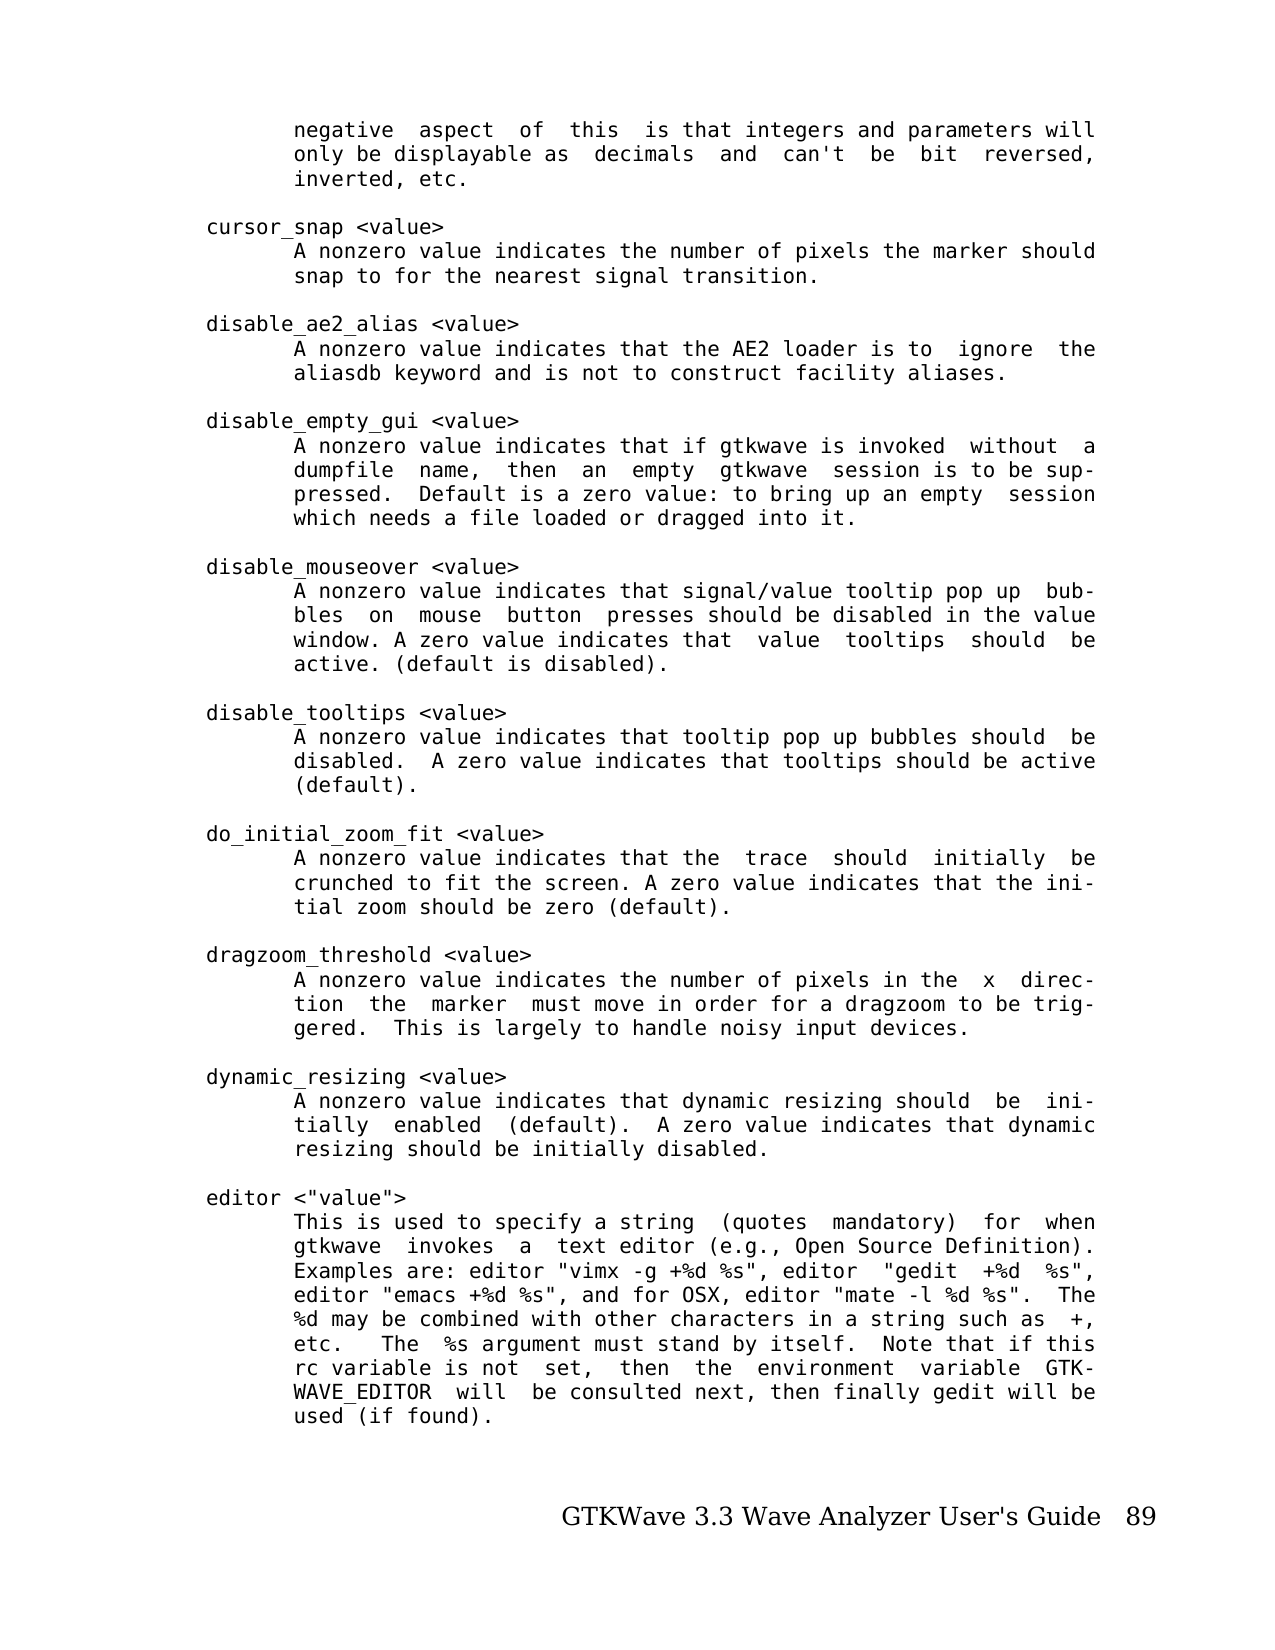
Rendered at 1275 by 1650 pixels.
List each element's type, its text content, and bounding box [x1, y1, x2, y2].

text window. A zero value indicates that value tooltips should be [118, 628, 1157, 652]
text bles on mouse button presses should be disabled in the value [118, 603, 1157, 628]
text tion the marker must move in order for a dragzoom to be trig- [118, 992, 1157, 1016]
text crunched to fit the screen. A zero value indicates that the ini- [118, 871, 1157, 895]
text A nonzero value indicates that dynamic resizing should be ini- [118, 1089, 1157, 1113]
text tially enabled (default). A zero value indicates that dynamic [118, 1113, 1157, 1137]
text snap to for the nearest signal transition. [118, 264, 1157, 288]
text A nonzero value indicates that tooltip pop up bubbles should be [118, 725, 1157, 749]
text pressed. Default is a zero value: to bring up an empty session [118, 482, 1157, 506]
text only be displayable as decimals and can't be bit reversed, [118, 142, 1157, 167]
text resizing should be initially disabled. [118, 1137, 1157, 1162]
text dynamic_resizing <value> [118, 1065, 1157, 1089]
text do_initial_zoom_fit <value> [118, 822, 1157, 846]
text aliasdb keyword and is not to construct facility aliases. [118, 361, 1157, 385]
text active. (default is disabled). [118, 652, 1157, 676]
text disable_ae2_alias <value> [118, 312, 1157, 337]
text editor <"value"> [118, 1186, 1157, 1210]
text disabled. A zero value indicates that tooltips should be active [118, 749, 1157, 773]
text This is used to specify a string (quotes mandatory) for when [118, 1210, 1157, 1234]
text WAVE_EDITOR will be consulted next, then finally gedit will be [118, 1380, 1157, 1404]
text A nonzero value indicates that the trace should initially be [118, 846, 1157, 871]
text tial zoom should be zero (default). [118, 895, 1157, 919]
text disable_mouseover <value> [118, 555, 1157, 579]
text etc. The %s argument must stand by itself. Note that if this [118, 1332, 1157, 1356]
text disable_empty_gui <value> [118, 409, 1157, 434]
text %d may be combined with other characters in a string such as +, [118, 1307, 1157, 1332]
text used (if found). [118, 1404, 1157, 1429]
text dragzoom_threshold <value> [118, 943, 1157, 968]
text A nonzero value indicates that if gtkwave is invoked without a [118, 434, 1157, 458]
text dumpfile name, then an empty gtkwave session is to be sup- [118, 458, 1157, 482]
text gered. This is largely to handle noisy input devices. [118, 1016, 1157, 1040]
text Examples are: editor "vimx -g +%d %s", editor "gedit +%d %s", [118, 1259, 1157, 1283]
text disable_tooltips <value> [118, 701, 1157, 725]
text A nonzero value indicates the number of pixels in the x direc- [118, 968, 1157, 992]
text rc variable is not set, then the environment variable GTK- [118, 1356, 1157, 1380]
text gtkwave invokes a text editor (e.g., Open Source Definition). [118, 1234, 1157, 1259]
text (default). [118, 773, 1157, 798]
text A nonzero value indicates that the AE2 loader is to ignore the [118, 337, 1157, 361]
text editor "emacs +%d %s", and for OSX, editor "mate -l %d %s". The [118, 1283, 1157, 1307]
text which needs a file loaded or dragged into it. [118, 506, 1157, 531]
text A nonzero value indicates the number of pixels the marker should [118, 239, 1157, 264]
text inverted, etc. [118, 167, 1157, 191]
text negative aspect of this is that integers and parameters will [118, 118, 1157, 142]
text A nonzero value indicates that signal/value tooltip pop up bub- [118, 579, 1157, 603]
text cursor_snap <value> [118, 215, 1157, 239]
